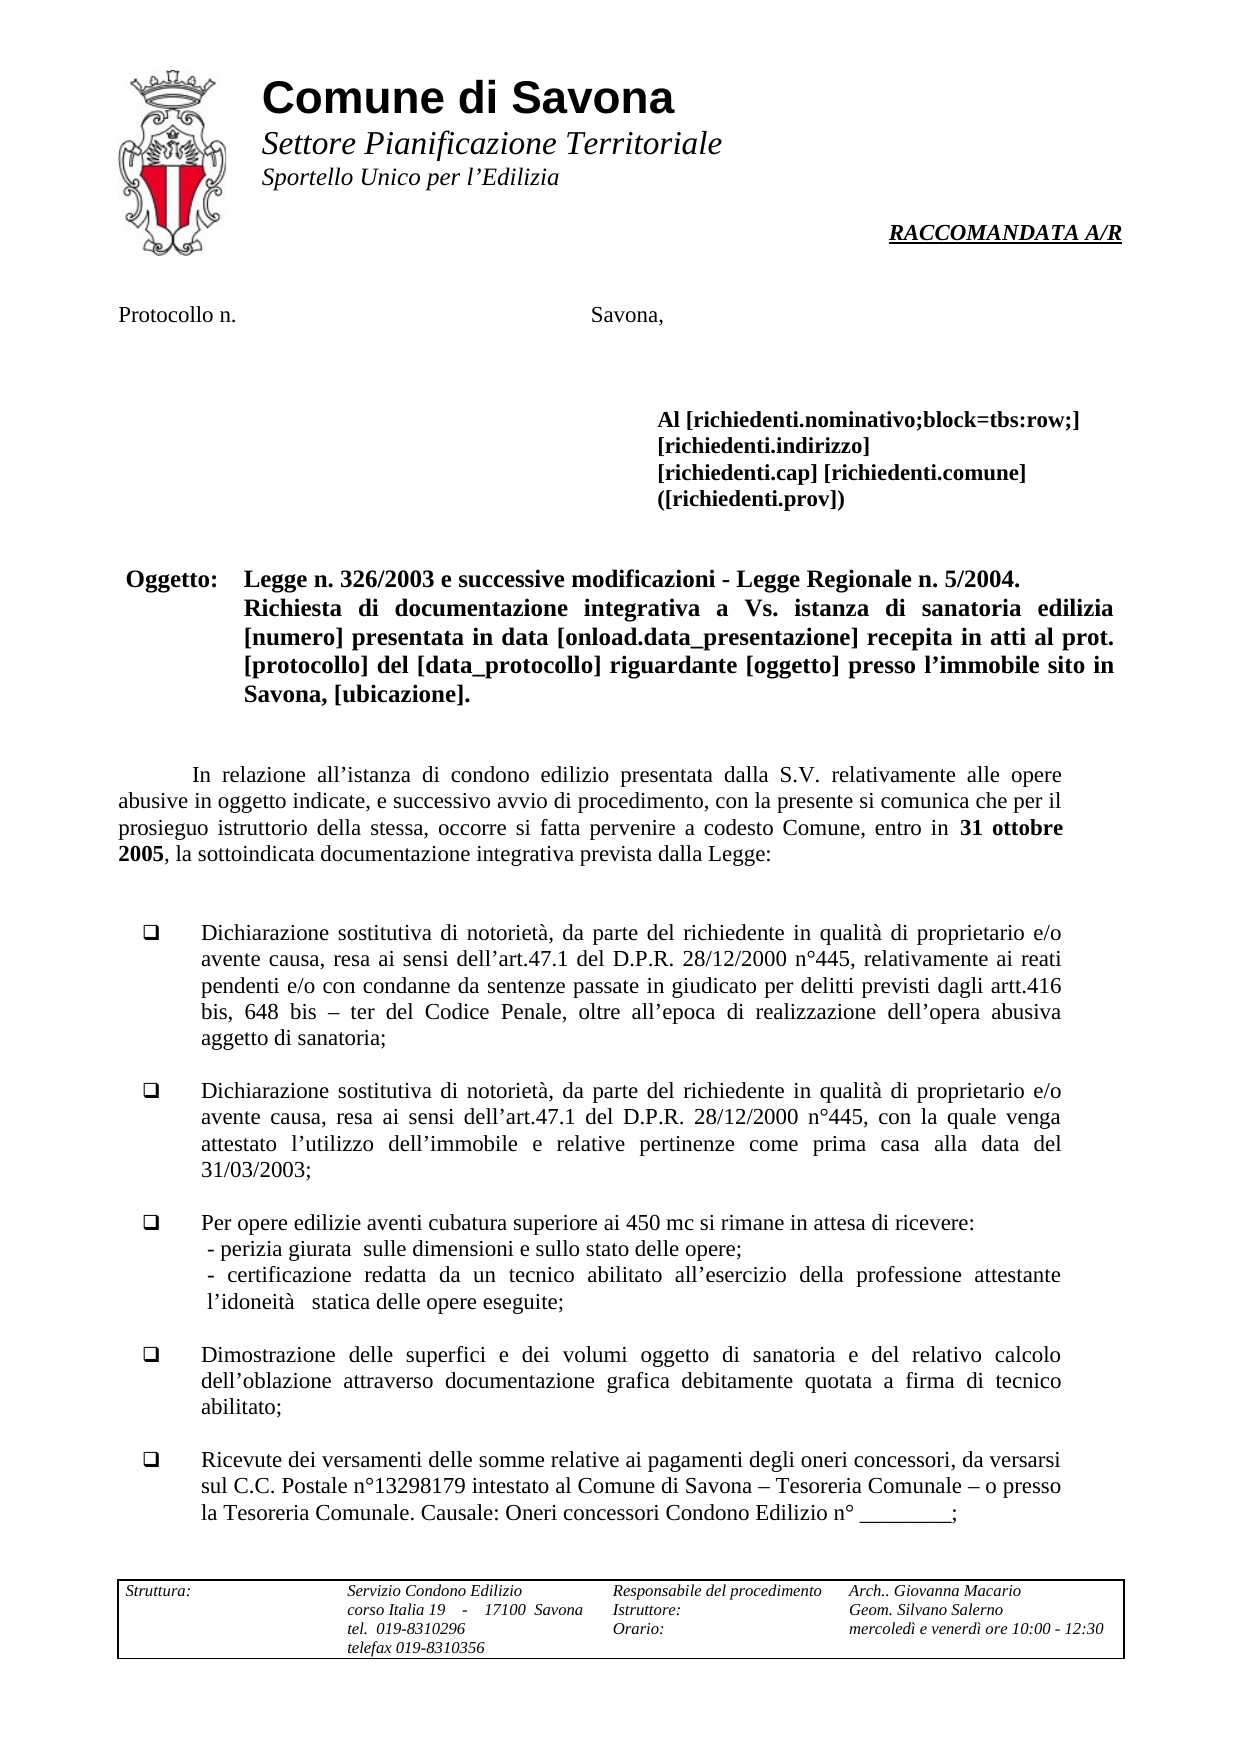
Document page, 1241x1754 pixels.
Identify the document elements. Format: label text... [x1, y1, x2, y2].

table_header Legge n. 326/2003 e successive modificazioni - Legge Regionale n. 5/2004. Richiesta di documentazione integrativa a Vs. istanza di sanatoria edilizia [numero] presentata in data [onload.data_presentazione] recepita in atti al prot. [protocollo] del [data_protocollo] riguardante [oggetto] presso l’immobile sito in Savona, [ubicazione]. [236, 564, 1122, 708]
text RACCOMANDATA A/R [227, 219, 1122, 246]
text Sportello Unico per l’Edilizia [227, 162, 1122, 191]
list Ricevute dei versamenti delle somme relative ai pagamenti degli oneri concessori, da versarsi sul C.C. Postale n°13298179 intestato al Comune di Savona – Tesoreria Comunale – o presso la Tesoreria Comunale. Causale: Oneri concessori Condono Edilizio n° ________; [142, 1446, 1063, 1525]
text - perizia giurata sulle dimensioni e sullo stato delle opere; [207, 1235, 1063, 1262]
text In relazione all’istanza di condono edilizio presentata dalla S.V. relativamente alle opere abusive in oggetto indicate, e successivo avvio di procedimento, con la presente si comunica che per il prosieguo istruttorio della stessa, occorre si fatta pervenire a codesto Comune, entro in 31 ottobre 2005, la sottoindicata documentazione integrativa prevista dalla Legge: [118, 761, 1063, 866]
text - certificazione redatta da un tecnico abilitato all’esercizio della professione attestante l’idoneità statica delle opere eseguite; [207, 1262, 1063, 1314]
picture [118, 70, 227, 256]
table_header [118, 406, 472, 512]
text Protocollo n. Savona, [118, 301, 1122, 327]
list Dichiarazione sostitutiva di notorietà, da parte del richiedente in qualità di proprietario e/o avente causa, resa ai sensi dell’art.47.1 del D.P.R. 28/12/2000 n°445, relativamente ai reati pendenti e/o con condanne da sentenze passate in giudicato per delitti previsti dagli artt.416 bis, 648 bis – ter del Codice Penale, oltre all’epoca di realizzazione dell’opera abusiva aggetto di sanatoria; [142, 919, 1063, 1051]
table_header Oggetto: [118, 564, 236, 708]
text Settore Pianificazione Territoriale [227, 123, 1122, 162]
list Per opere edilizie aventi cubatura superiore ai 450 mc si rimane in attesa di ricevere: [142, 1209, 1063, 1235]
list Dichiarazione sostitutiva di notorietà, da parte del richiedente in qualità di proprietario e/o avente causa, resa ai sensi dell’art.47.1 del D.P.R. 28/12/2000 n°445, con la quale venga attestato l’utilizzo dell’immobile e relative pertinenze come prima casa alla data del 31/03/2003; [142, 1077, 1063, 1182]
table_header Al [richiedenti.nominativo;block=tbs:row;] [richiedenti.indirizzo] [richiedenti.cap] [richiedenti.comune] ([richiedenti.prov]) [650, 406, 1122, 512]
list Dimostrazione delle superfici e dei volumi oggetto di sanatoria e del relativo calcolo dell’oblazione attraverso documentazione grafica debitamente quotata a firma di tecnico abilitato; [142, 1341, 1063, 1420]
table_header [473, 406, 649, 512]
text Comune di Savona [227, 71, 1122, 123]
